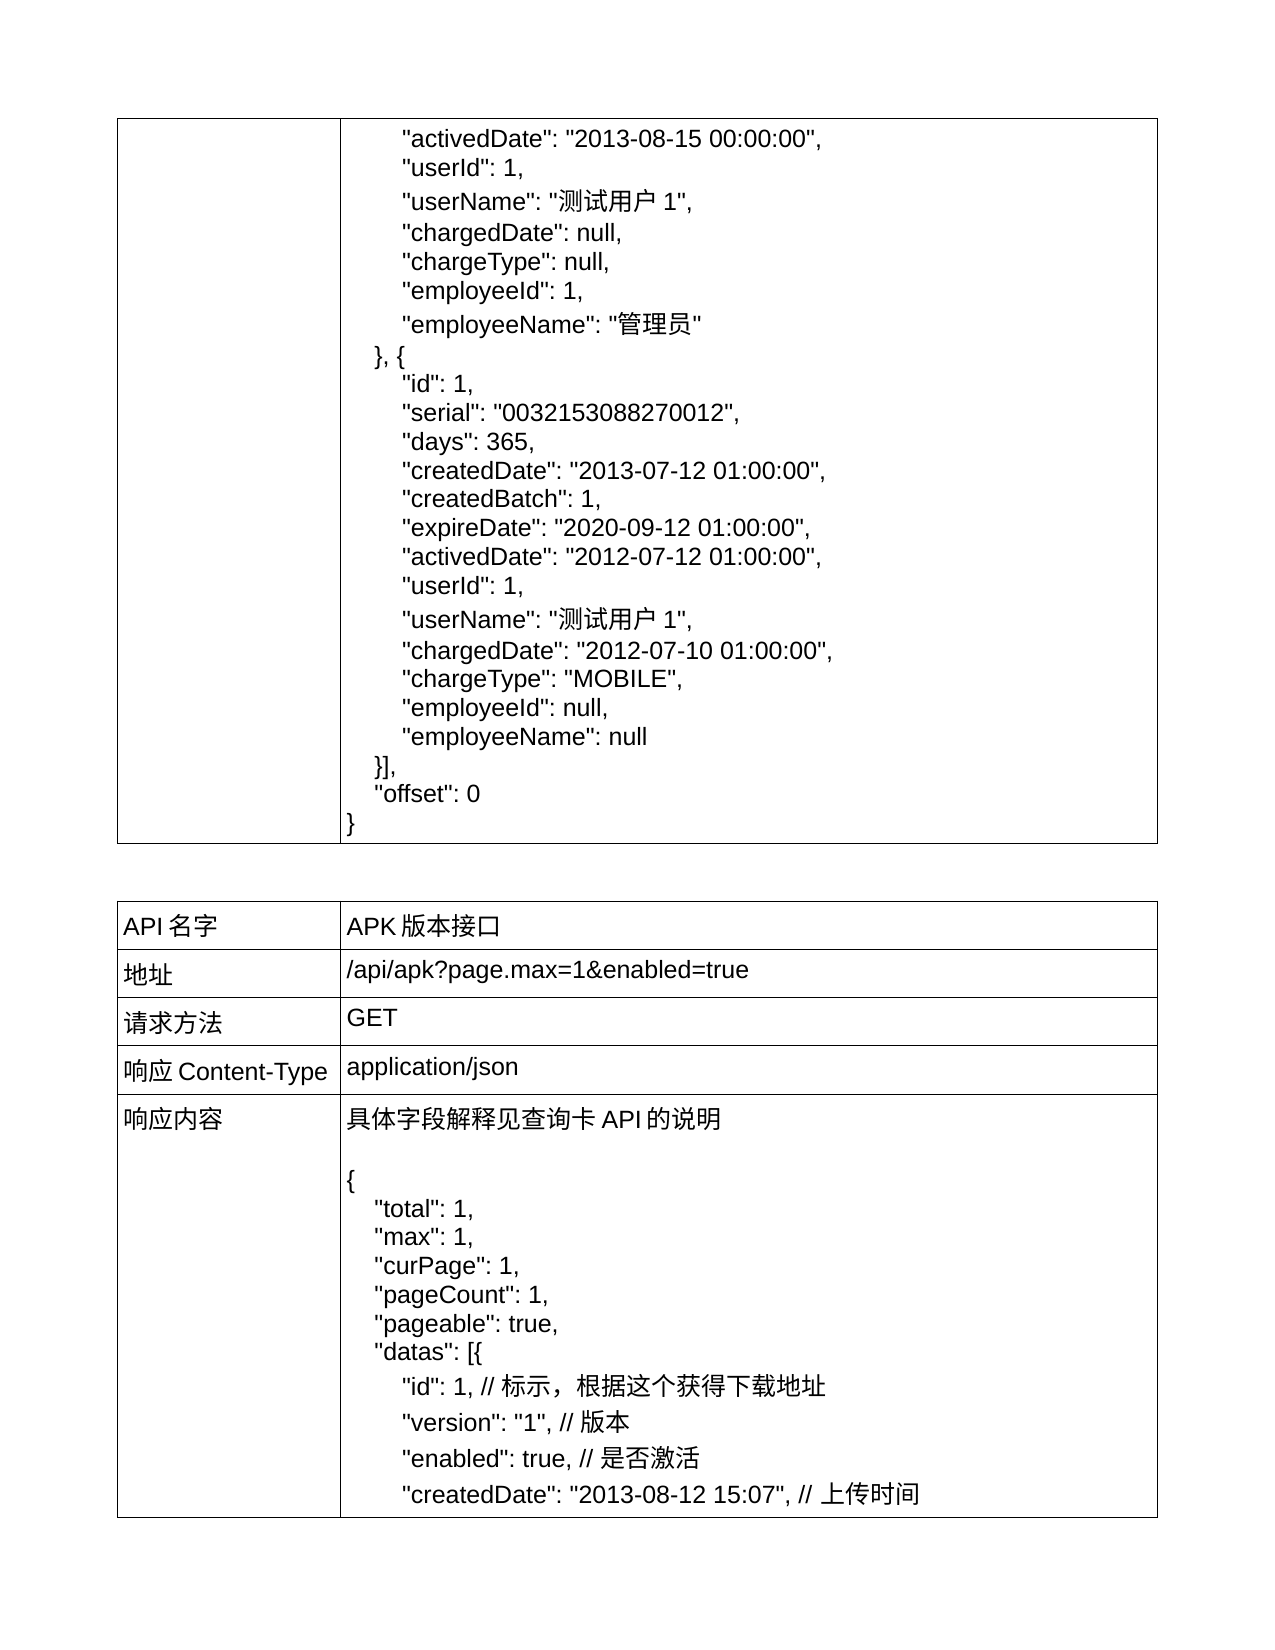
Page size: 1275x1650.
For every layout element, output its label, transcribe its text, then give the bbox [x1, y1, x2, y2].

table_cell "activedDate": "2013-08-15 00:00:00", "userId": 1, "userName": "测试用户1", "chargedDate": null, "chargeType": null, "employeeId": 1, "employeeName": "管理员" }, { "id": 1, "serial": "0032153088270012", "days": 365, "createdDate": "2013-07-12 01:00:00", "createdBatch": 1, "expireDate": "2020-09-12 01:00:00", "activedDate": "2012-07-12 01:00:00", "userId": 1, "userName": "测试用户1", "chargedDate": "2012-07-10 01:00:00", "chargeType": "MOBILE", "employeeId": null, "employeeName": null }], "offset": 0 } [341, 119, 1157, 843]
table_cell 响应内容 [118, 1095, 340, 1517]
table_cell 地址 [118, 950, 340, 997]
table_header APK版本接口 [341, 902, 1157, 949]
table_cell 请求方法 [118, 998, 340, 1045]
table_header API名字 [118, 902, 340, 949]
table_cell GET [341, 998, 1157, 1045]
table_cell 具体字段解释见查询卡API的说明 { "total": 1, "max": 1, "curPage": 1, "pageCount": 1, "pageable": true, "datas": [{ "id": 1, // 标示，根据这个获得下载地址 "version": "1", // 版本 "enabled": true, // 是否激活 "createdDate": "2013-08-12 15:07", // 上传时间 [341, 1095, 1157, 1517]
table_cell /api/apk?page.max=1&enabled=true [341, 950, 1157, 997]
table_cell [118, 119, 340, 843]
table_cell application/json [341, 1046, 1157, 1093]
table_cell 响应Content-Type [118, 1046, 340, 1093]
